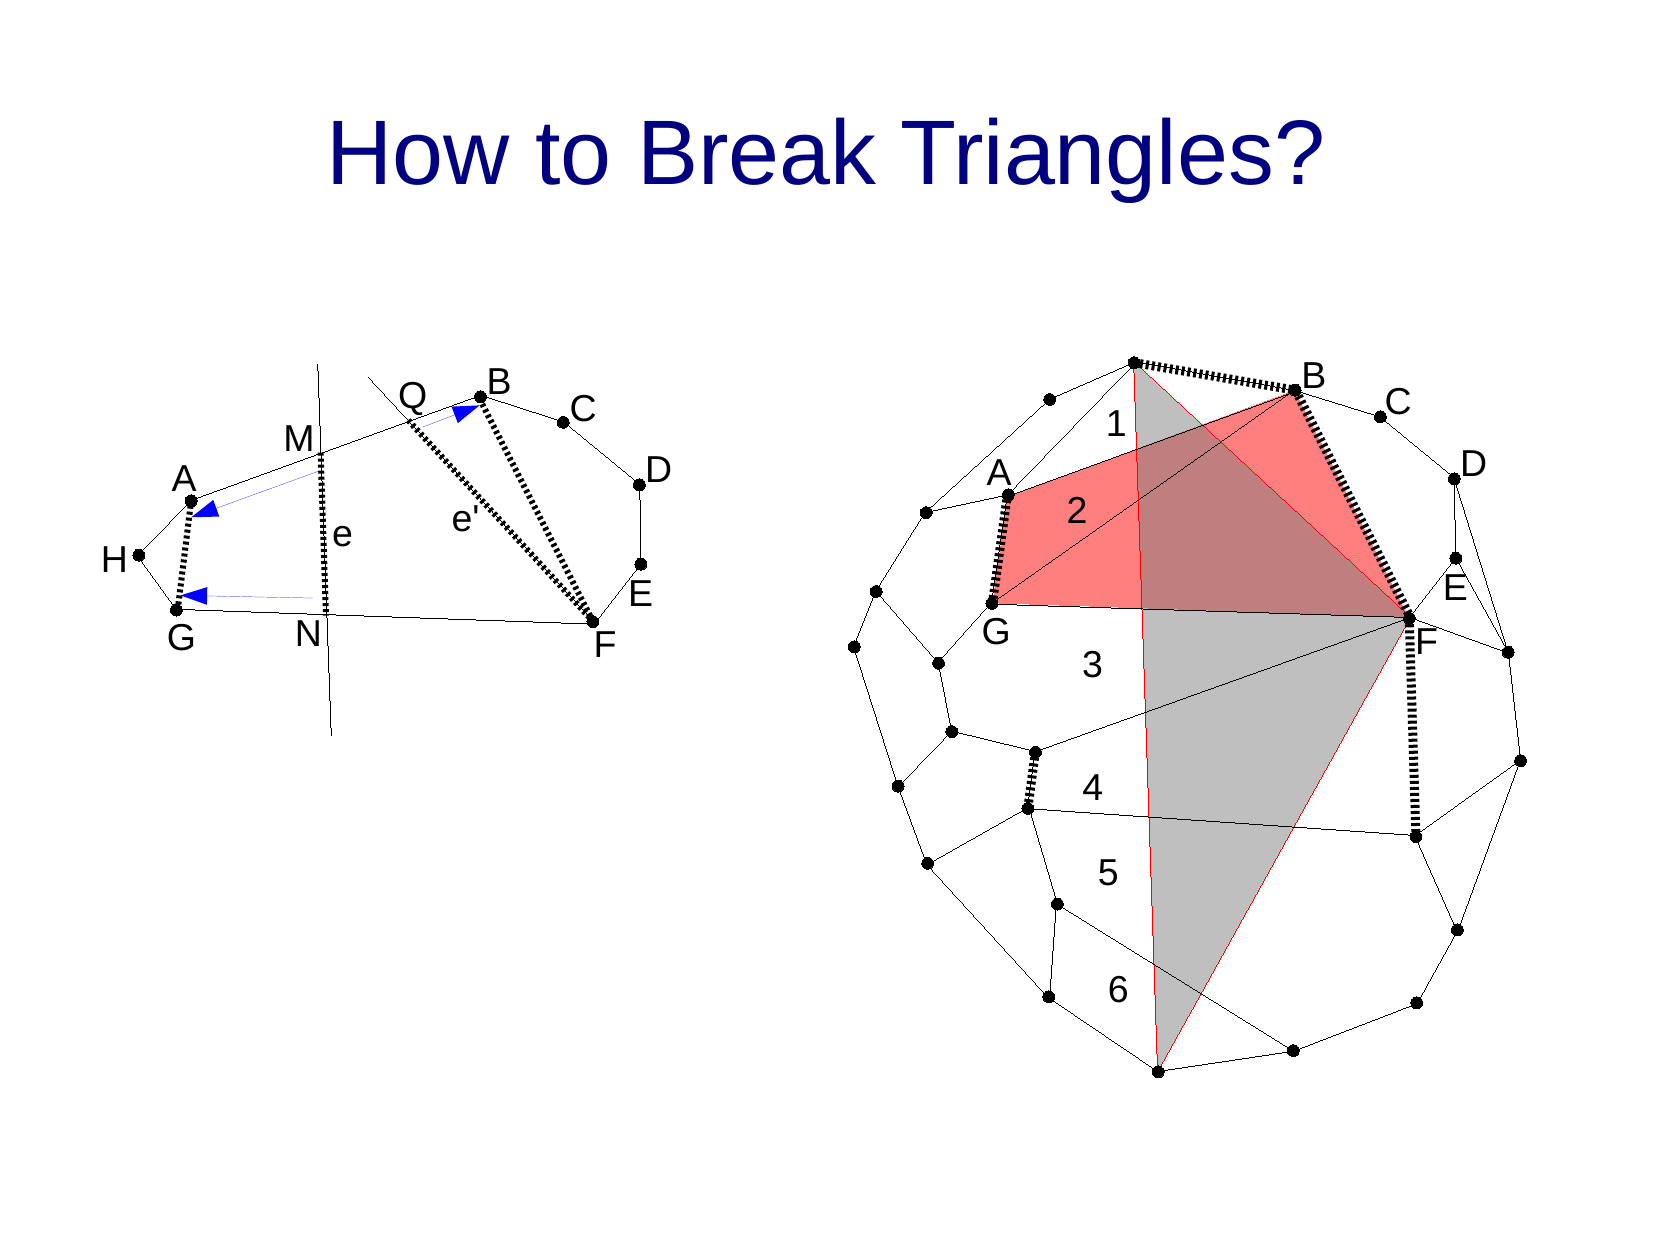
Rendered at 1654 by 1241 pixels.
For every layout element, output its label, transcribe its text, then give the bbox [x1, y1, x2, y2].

text_box [1029, 746, 1042, 757]
text_box [892, 780, 905, 793]
text_box [945, 725, 958, 738]
text_box 2 [1051, 482, 1103, 540]
text_box e' [436, 490, 495, 548]
text_box E [613, 565, 668, 622]
text_box [557, 416, 570, 429]
text_box E [1428, 559, 1483, 616]
text_box F [1400, 612, 1443, 670]
text_box [1043, 393, 1056, 406]
text_box [474, 390, 487, 403]
text_box [921, 857, 934, 870]
text_box [1410, 832, 1422, 843]
text_box [1042, 990, 1055, 1003]
text_box [1502, 646, 1515, 659]
text_box [1410, 996, 1423, 1009]
text_box A [971, 444, 1027, 502]
text_box 6 [1093, 961, 1144, 1019]
text_box D [1445, 434, 1503, 492]
title How to Break Triangles? [82, 49, 1571, 257]
text_box D [630, 440, 688, 498]
text_box 5 [1083, 843, 1134, 901]
text_box C [1369, 373, 1427, 431]
text_box [143, 410, 647, 624]
text_box 1 [1098, 394, 1121, 452]
text_box [1021, 802, 1034, 815]
text_box [1449, 552, 1462, 559]
text_box H [86, 531, 143, 589]
text_box [185, 494, 198, 507]
text_box 4 [1067, 759, 1119, 816]
text_box [1051, 898, 1064, 911]
text_box [920, 506, 933, 519]
text_box [1514, 754, 1527, 767]
text_box N [280, 605, 335, 662]
text_box B [471, 352, 527, 410]
text_box [212, 468, 321, 507]
text_box B [1286, 346, 1342, 404]
text_box Q [383, 367, 438, 425]
text_box C [554, 379, 612, 437]
text_box [633, 478, 646, 491]
text_box [870, 585, 883, 598]
text_box A [156, 450, 212, 508]
text_box [848, 640, 861, 653]
text_box e [317, 505, 368, 563]
text_box [438, 398, 471, 420]
text_box G [966, 603, 1026, 660]
text_box [985, 356, 1407, 1078]
text_box M [268, 410, 323, 468]
text_box 3 [1067, 636, 1118, 693]
text_box [1451, 923, 1464, 936]
text_box [932, 657, 945, 670]
text_box G [152, 609, 211, 666]
text_box F [578, 615, 632, 673]
text_box [1287, 1044, 1300, 1057]
